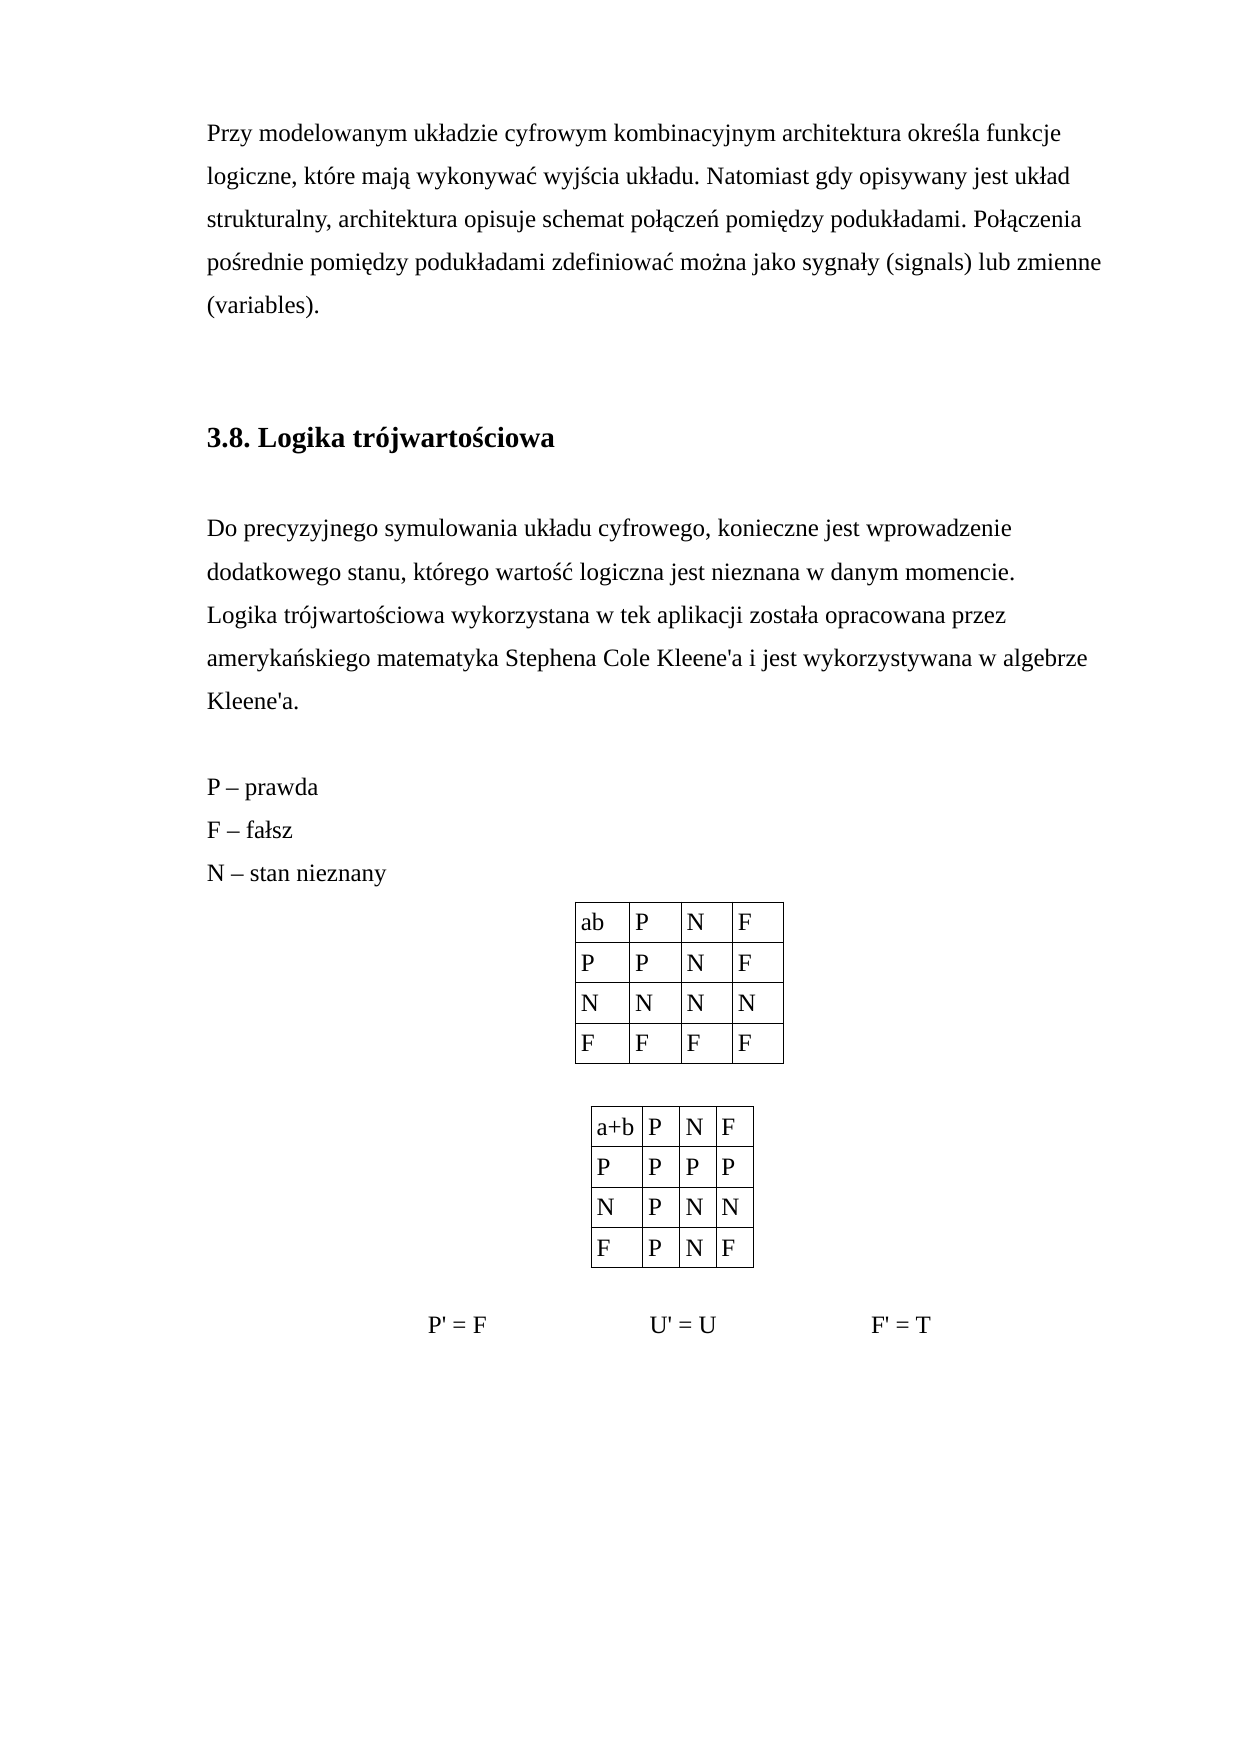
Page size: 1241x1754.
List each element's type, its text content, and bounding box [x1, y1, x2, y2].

table_header a+b [592, 1107, 642, 1146]
table_cell P [643, 1228, 679, 1267]
table_header P [630, 903, 681, 942]
table_cell P [630, 943, 681, 982]
table_header F [733, 903, 783, 942]
table_header P [643, 1107, 679, 1146]
table_cell N [576, 983, 629, 1022]
table_cell N [630, 983, 681, 1022]
table_header F [717, 1107, 753, 1146]
text P' = F U' = U F' = T [207, 1311, 1152, 1339]
table_cell P [592, 1147, 642, 1187]
table_cell P [643, 1188, 679, 1227]
text N – stan nieznany [207, 858, 1152, 887]
table_cell F [733, 943, 783, 982]
table_cell N [680, 1228, 716, 1267]
table_header N [682, 903, 732, 942]
table_cell F [733, 1024, 783, 1063]
table_cell P [576, 943, 629, 982]
table_cell P [717, 1147, 753, 1187]
table_header ab [576, 903, 629, 942]
table_cell F [592, 1228, 642, 1267]
text Do precyzyjnego symulowania układu cyfrowego, konieczne jest wprowadzenie dodatkowego stanu, którego wartość logiczna jest nieznana w danym momencie. [207, 513, 1152, 585]
table_cell F [682, 1024, 732, 1063]
table_cell N [680, 1188, 716, 1227]
table_cell P [680, 1147, 716, 1187]
table_cell N [592, 1188, 642, 1227]
text 3.8. Logika trójwartościowa [207, 420, 1152, 453]
text P – prawda [207, 772, 1152, 801]
table_header N [680, 1107, 716, 1146]
text Przy modelowanym układzie cyfrowym kombinacyjnym architektura określa funkcje logiczne, które mają wykonywać wyjścia układu. Natomiast gdy opisywany jest układ strukturalny, architektura opisuje schemat połączeń pomiędzy podukładami. Połączenia pośrednie pomiędzy podukładami zdefiniować można jako sygnały (signals) lub zmienne (variables). [207, 118, 1152, 319]
table_cell N [733, 983, 783, 1022]
table_cell N [682, 943, 732, 982]
table_cell P [643, 1147, 679, 1187]
table_cell N [717, 1188, 753, 1227]
table_cell F [630, 1024, 681, 1063]
table_cell N [682, 983, 732, 1022]
text F – fałsz [207, 815, 1152, 844]
table_cell F [576, 1024, 629, 1063]
text Logika trójwartościowa wykorzystana w tek aplikacji została opracowana przez amerykańskiego matematyka Stephena Cole Kleene'a i jest wykorzystywana w algebrze Kleene'a. [207, 600, 1152, 715]
table_cell F [717, 1228, 753, 1267]
